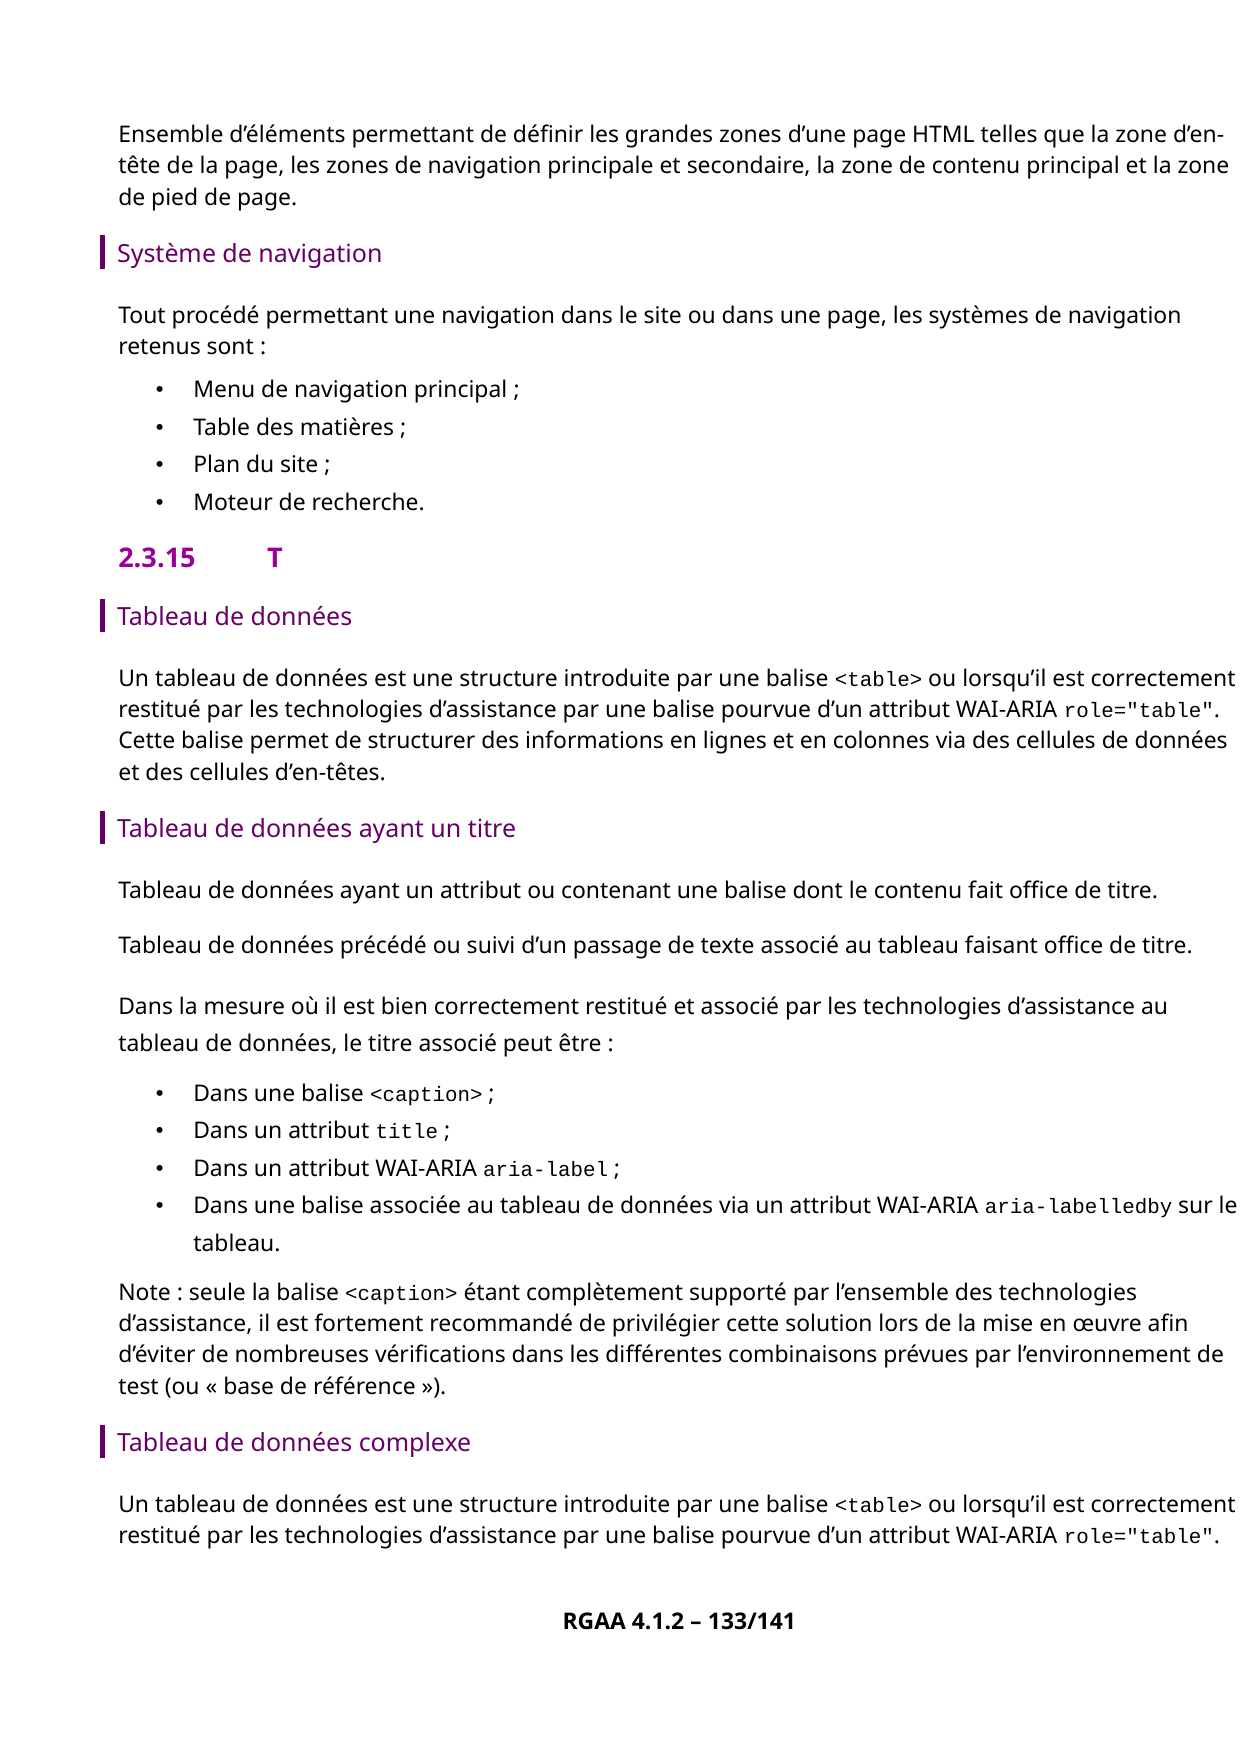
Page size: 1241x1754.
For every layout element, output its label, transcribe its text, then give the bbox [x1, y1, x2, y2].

text Tableau de données ayant un attribut ou contenant une balise dont le contenu fait office de titre. [118, 874, 1240, 905]
text Note : seule la balise <caption> étant complètement supporté par l’ensemble des technologies d’assistance, il est fortement recommandé de privilégier cette solution lors de la mise en œuvre afin d’éviter de nombreuses vérifications dans les différentes combinaisons prévues par l’environnement de test (ou « base de référence »). [118, 1276, 1240, 1401]
text Ensemble d’éléments permettant de définir les grandes zones d’une page HTML telles que la zone d’en-tête de la page, les zones de navigation principale et secondaire, la zone de contenu principal et la zone de pied de page. [118, 118, 1240, 212]
subtitle Tableau de données ayant un titre [105, 811, 1240, 844]
list Dans une balise associée au tableau de données via un attribut WAI-ARIA aria-labelledby sur le tableau. [156, 1189, 1240, 1258]
subtitle Système de navigation [105, 235, 1240, 269]
list Table des matières ; [156, 411, 1240, 442]
list Moteur de recherche. [156, 486, 1240, 517]
text Dans la mesure où il est bien correctement restitué et associé par les technologies d’assistance au tableau de données, le titre associé peut être : [118, 990, 1240, 1059]
list Menu de navigation principal ; [156, 373, 1240, 404]
list Dans un attribut title ; [156, 1114, 1240, 1145]
list Dans un attribut WAI-ARIA aria-label ; [156, 1152, 1240, 1183]
subtitle Tableau de données complexe [100, 1424, 1240, 1458]
list Dans une balise <caption> ; [156, 1077, 1240, 1108]
subtitle T [118, 538, 1240, 575]
text Un tableau de données est une structure introduite par une balise <table> ou lorsqu’il est correctement restitué par les technologies d’assistance par une balise pourvue d’un attribut WAI-ARIA role="table". Cette balise permet de structurer des informations en lignes et en colonnes via des cellules de données et des cellules d’en-têtes. [118, 662, 1240, 787]
subtitle Tableau de données [100, 598, 1240, 632]
list Plan du site ; [156, 448, 1240, 479]
text Tout procédé permettant une navigation dans le site ou dans une page, les systèmes de navigation retenus sont : [118, 299, 1240, 361]
text Tableau de données précédé ou suivi d’un passage de texte associé au tableau faisant office de titre. [118, 929, 1240, 960]
text Un tableau de données est une structure introduite par une balise <table> ou lorsqu’il est correctement restitué par les technologies d’assistance par une balise pourvue d’un attribut WAI-ARIA role="table". [118, 1488, 1240, 1551]
